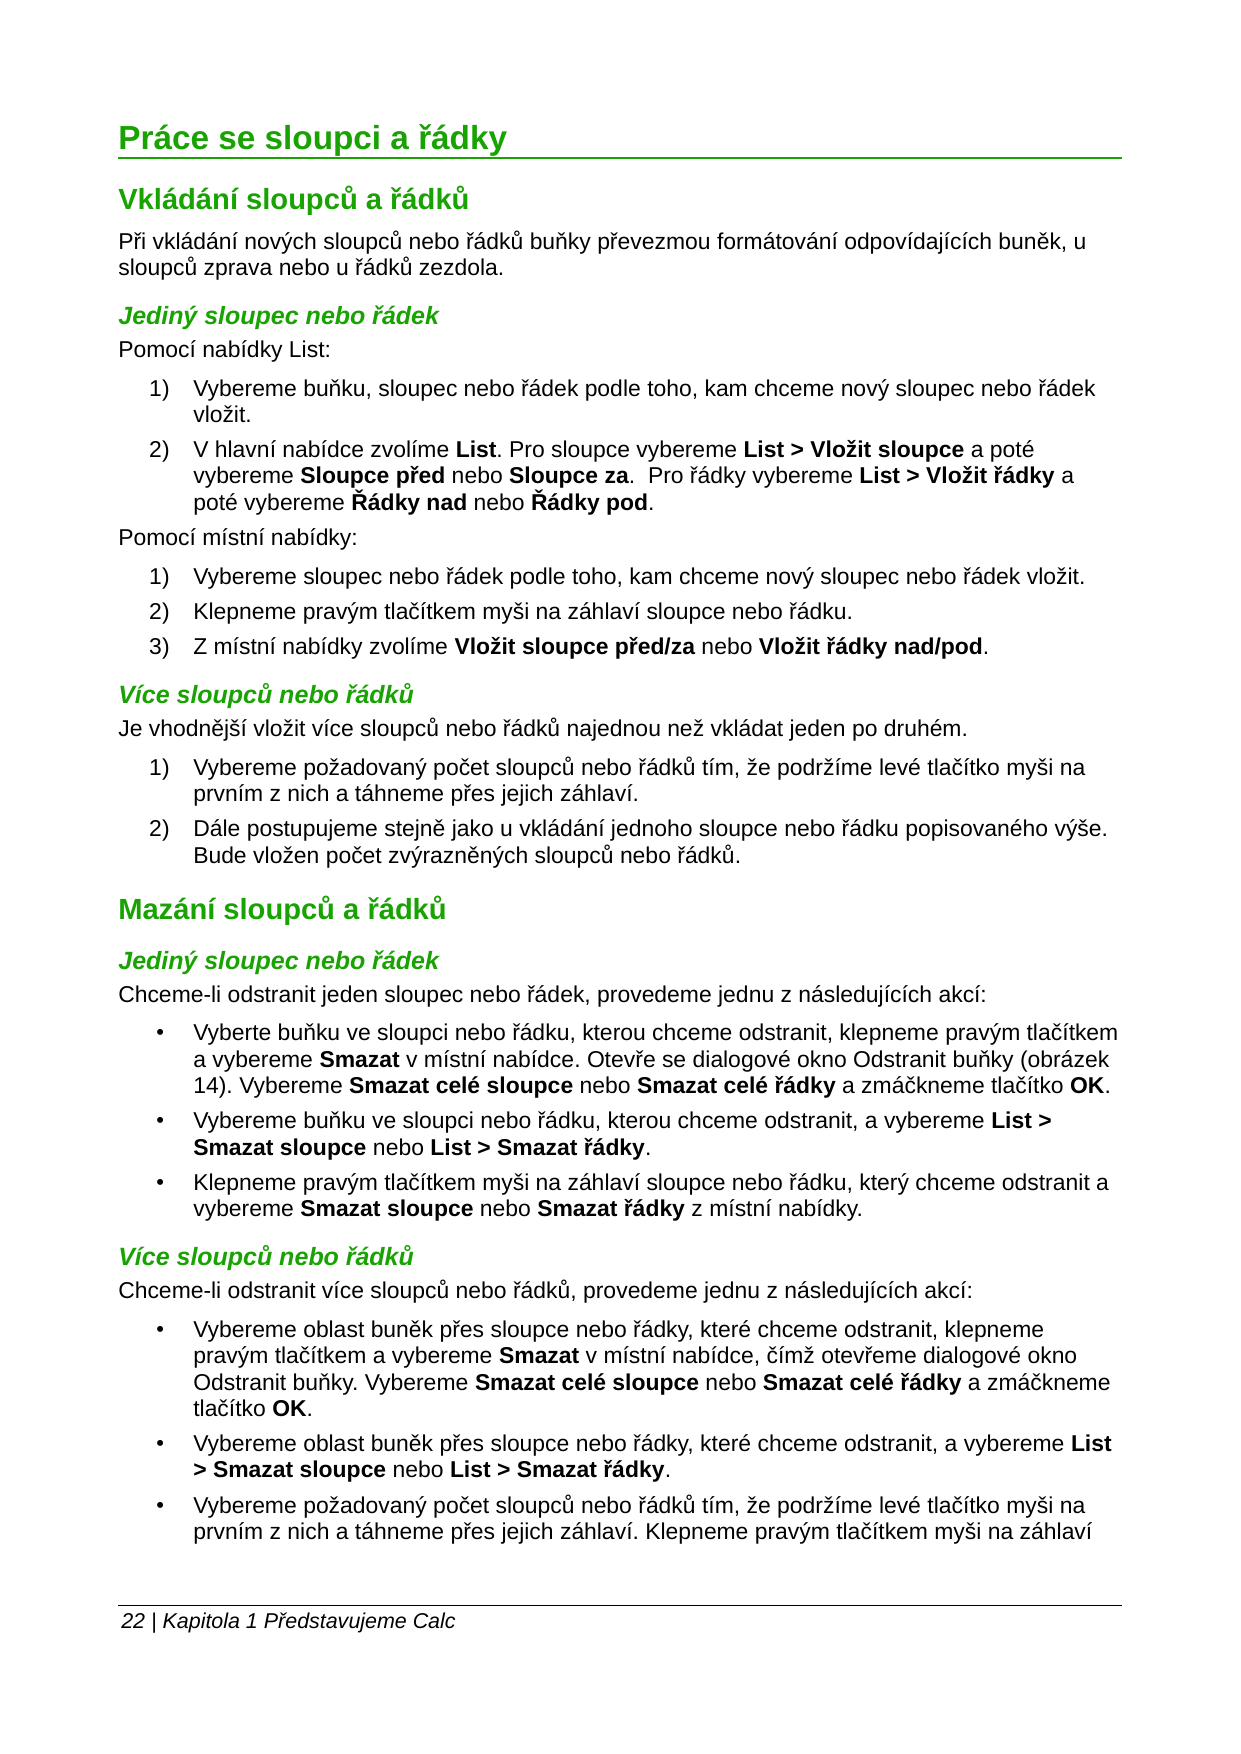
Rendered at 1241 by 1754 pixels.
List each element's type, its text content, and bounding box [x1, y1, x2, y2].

list Vyberte buňku ve sloupci nebo řádku, kterou chceme odstranit, klepneme pravým tlačítkem a vybereme Smazat v místní nabídce. Otevře se dialogové okno Odstranit buňky (obrázek 14). Vybereme Smazat celé sloupce nebo Smazat celé řádky a zmáčkneme tlačítko OK. [156, 1019, 1122, 1098]
list Dále postupujeme stejně jako u vkládání jednoho sloupce nebo řádku popisovaného výše. Bude vložen počet zvýrazněných sloupců nebo řádků. [169, 815, 1122, 868]
list Klepneme pravým tlačítkem myši na záhlaví sloupce nebo řádku, který chceme odstranit a vybereme Smazat sloupce nebo Smazat řádky z místní nabídky. [156, 1169, 1122, 1222]
subtitle Práce se sloupci a řádky [118, 118, 1122, 157]
list Vybereme oblast buněk přes sloupce nebo řádky, které chceme odstranit, a vybereme List > Smazat sloupce nebo List > Smazat řádky. [156, 1430, 1122, 1483]
subtitle Jediný sloupec nebo řádek [118, 301, 1122, 330]
subtitle Více sloupců nebo řádků [118, 1242, 1122, 1271]
list Vybereme sloupec nebo řádek podle toho, kam chceme nový sloupec nebo řádek vložit. [169, 563, 1122, 589]
list Chceme-li odstranit více sloupců nebo řádků, provedeme jednu z následujících akcí: [118, 1277, 1122, 1303]
list Pomocí nabídky List: [118, 336, 1122, 362]
list Vybereme požadovaný počet sloupců nebo řádků tím, že podržíme levé tlačítko myši na prvním z nich a táhneme přes jejich záhlaví. Klepneme pravým tlačítkem myši na záhlaví [156, 1492, 1122, 1544]
list Chceme-li odstranit jeden sloupec nebo řádek, provedeme jednu z následujících akcí: [118, 981, 1122, 1007]
list Vybereme buňku, sloupec nebo řádek podle toho, kam chceme nový sloupec nebo řádek vložit. [169, 374, 1122, 427]
list Je vhodnější vložit více sloupců nebo řádků najednou než vkládat jeden po druhém. [118, 715, 1122, 741]
list Pomocí místní nabídky: [118, 524, 1122, 550]
list Vybereme buňku ve sloupci nebo řádku, kterou chceme odstranit, a vybereme List > Smazat sloupce nebo List > Smazat řádky. [156, 1107, 1122, 1160]
list Vybereme požadovaný počet sloupců nebo řádků tím, že podržíme levé tlačítko myši na prvním z nich a táhneme přes jejich záhlaví. [169, 754, 1122, 806]
text Při vkládání nových sloupců nebo řádků buňky převezmou formátování odpovídajících buněk, u sloupců zprava nebo u řádků zezdola. [118, 228, 1122, 280]
subtitle Jediný sloupec nebo řádek [118, 946, 1122, 974]
subtitle Více sloupců nebo řádků [118, 680, 1122, 709]
list Z místní nabídky zvolíme Vložit sloupce před/za nebo Vložit řádky nad/pod. [169, 633, 1122, 659]
subtitle Vkládání sloupců a řádků [118, 182, 1122, 216]
list V hlavní nabídce zvolíme List. Pro sloupce vybereme List > Vložit sloupce a poté vybereme Sloupce před nebo Sloupce za. Pro řádky vybereme List > Vložit řádky a poté vybereme Řádky nad nebo Řádky pod. [169, 436, 1122, 515]
subtitle Mazání sloupců a řádků [118, 892, 1122, 925]
list Vybereme oblast buněk přes sloupce nebo řádky, které chceme odstranit, klepneme pravým tlačítkem a vybereme Smazat v místní nabídce, čímž otevřeme dialogové okno Odstranit buňky. Vybereme Smazat celé sloupce nebo Smazat celé řádky a zmáčkneme tlačítko OK. [156, 1316, 1122, 1421]
list Klepneme pravým tlačítkem myši na záhlaví sloupce nebo řádku. [169, 598, 1122, 624]
